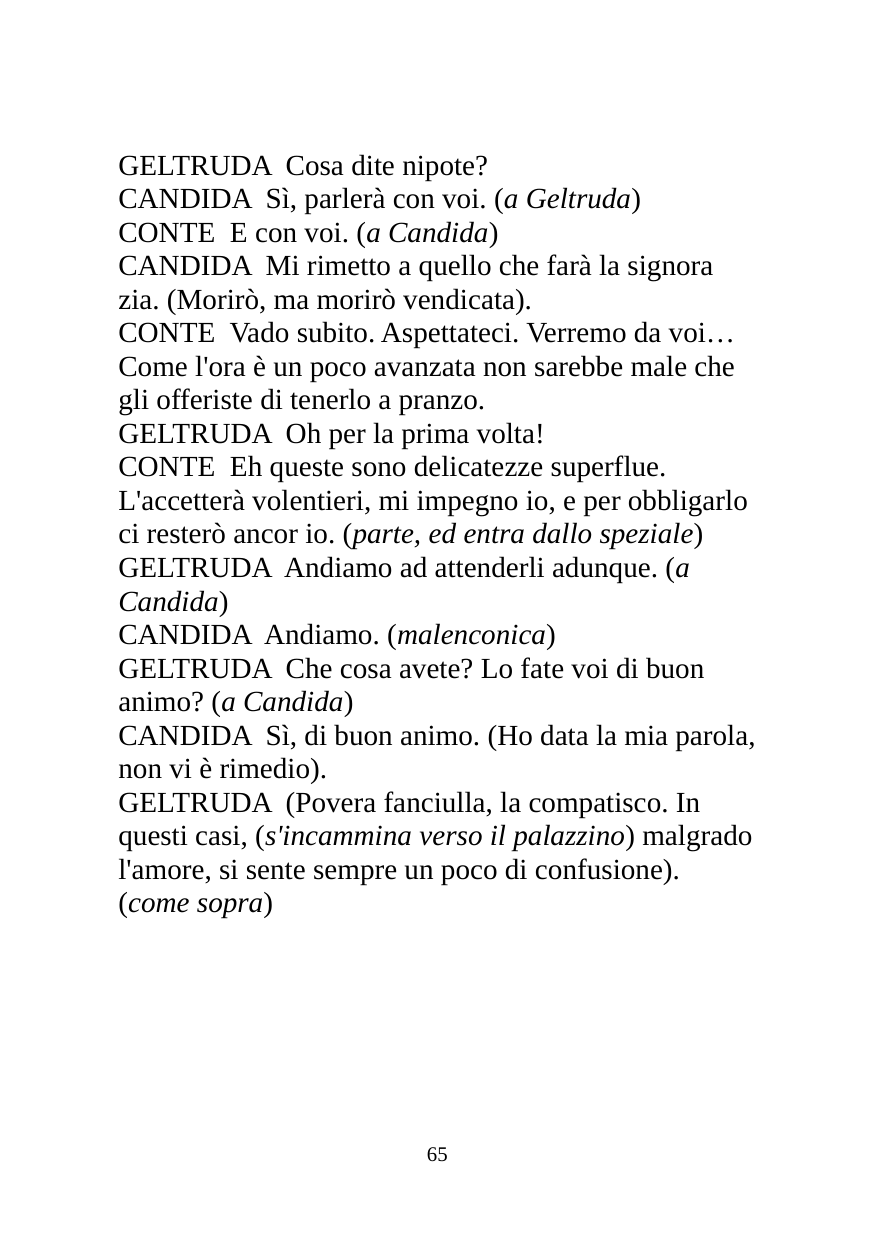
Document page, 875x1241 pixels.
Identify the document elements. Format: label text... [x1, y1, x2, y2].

text GELTRUDA Oh per la prima volta! [118, 416, 756, 449]
text CONTE E con voi. (a Candida) [118, 215, 756, 248]
text GELTRUDA (Povera fanciulla, la compatisco. In questi casi, (s'incammina verso il palazzino) malgrado l'amore, si sente sempre un poco di confusione). (come sopra) [118, 785, 756, 919]
text CANDIDA Mi rimetto a quello che farà la signora zia. (Morirò, ma morirò vendicata). [118, 248, 756, 315]
text CANDIDA Andiamo. (malenconica) [118, 617, 756, 651]
text CONTE Vado subito. Aspettateci. Verremo da voi… Come l'ora è un poco avanzata non sarebbe male che gli offeriste di tenerlo a pranzo. [118, 315, 756, 416]
text CANDIDA Sì, di buon animo. (Ho data la mia parola, non vi è rimedio). [118, 718, 756, 785]
text CONTE Eh queste sono delicatezze superflue. L'accetterà volentieri, mi impegno io, e per obbligarlo ci resterò ancor io. (parte, ed entra dallo speziale) [118, 449, 756, 550]
text CANDIDA Sì, parlerà con voi. (a Geltruda) [118, 181, 756, 215]
text GELTRUDA Andiamo ad attenderli adunque. (a Candida) [118, 550, 756, 617]
text GELTRUDA Che cosa avete? Lo fate voi di buon animo? (a Candida) [118, 651, 756, 718]
text GELTRUDA Cosa dite nipote? [118, 148, 756, 181]
